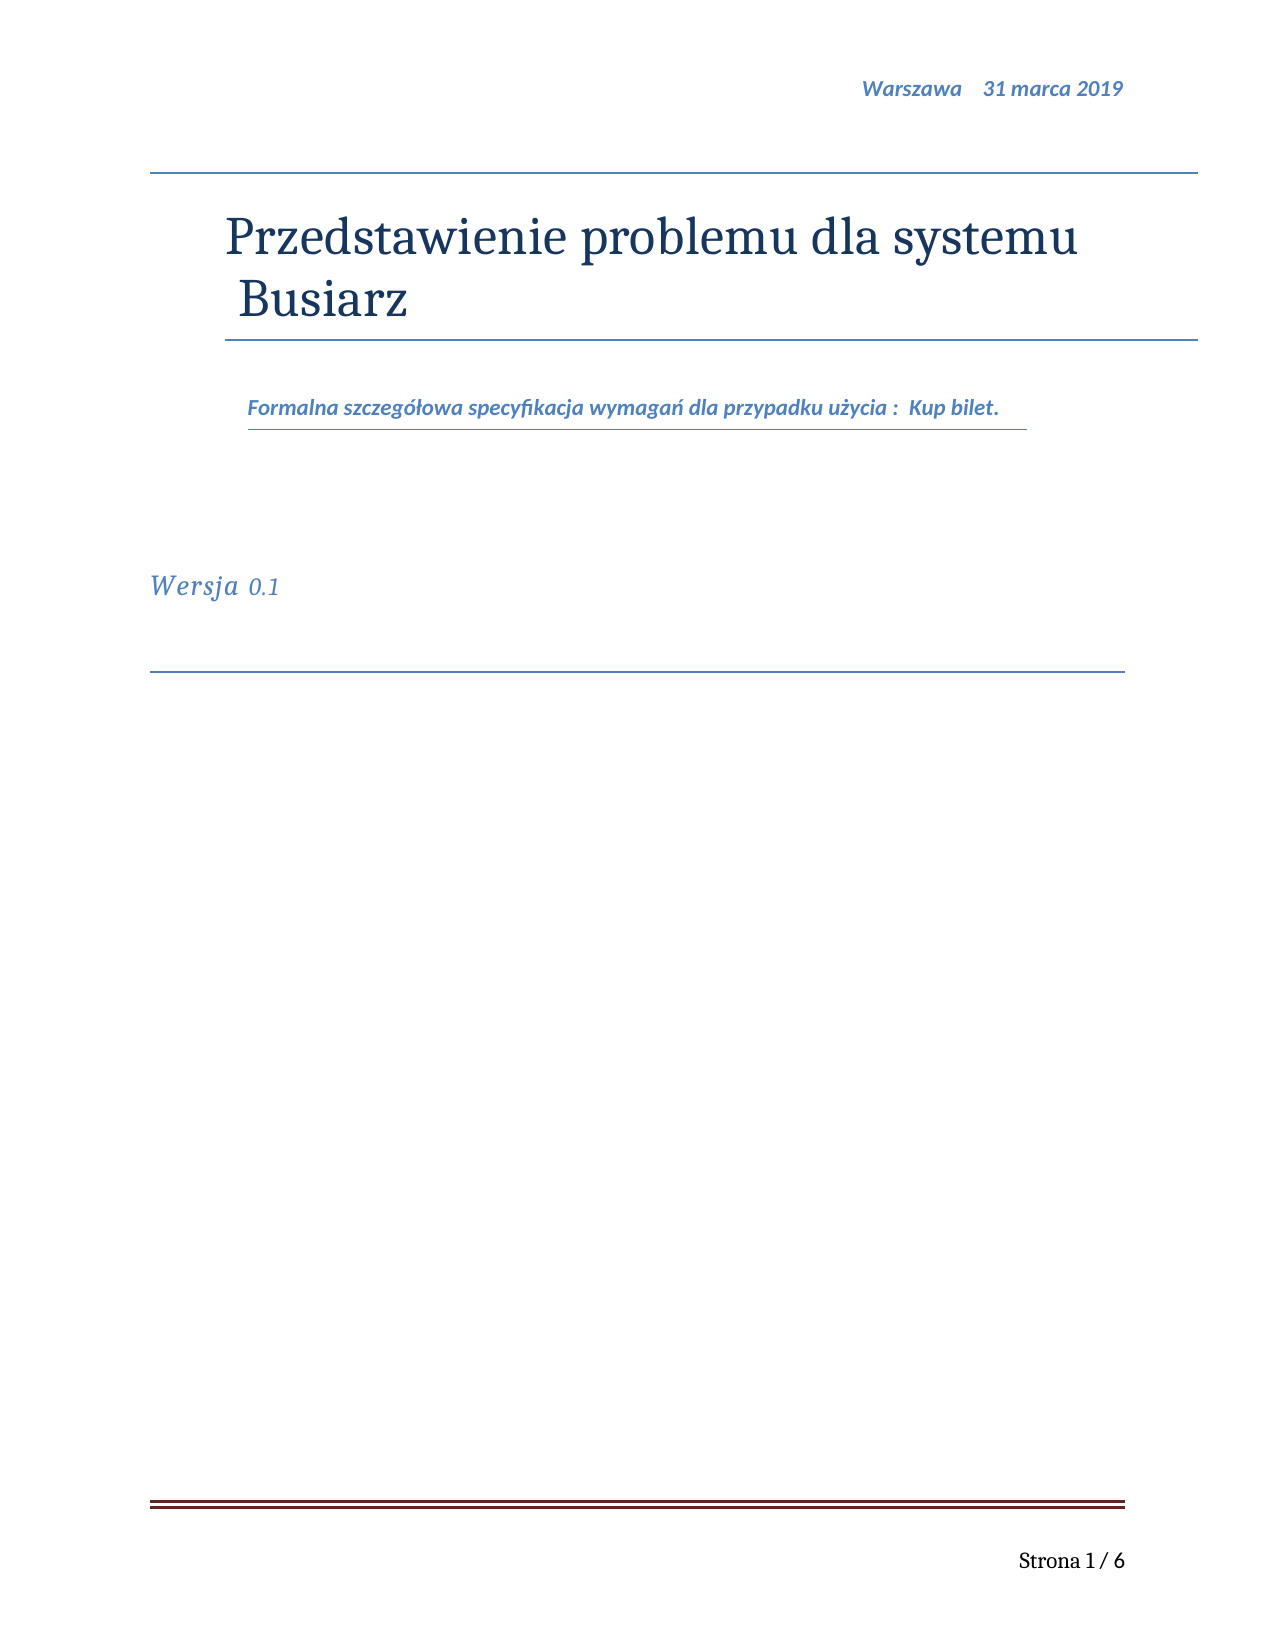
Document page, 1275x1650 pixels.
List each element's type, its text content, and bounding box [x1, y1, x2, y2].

text Formalna szczegółowa specyfikacja wymagań dla przypadku użycia : Kup bilet. [247, 393, 1027, 430]
text Przedstawienie problemu dla systemu Busiarz [225, 206, 1198, 339]
text Wersja 0.1 [150, 569, 1125, 603]
